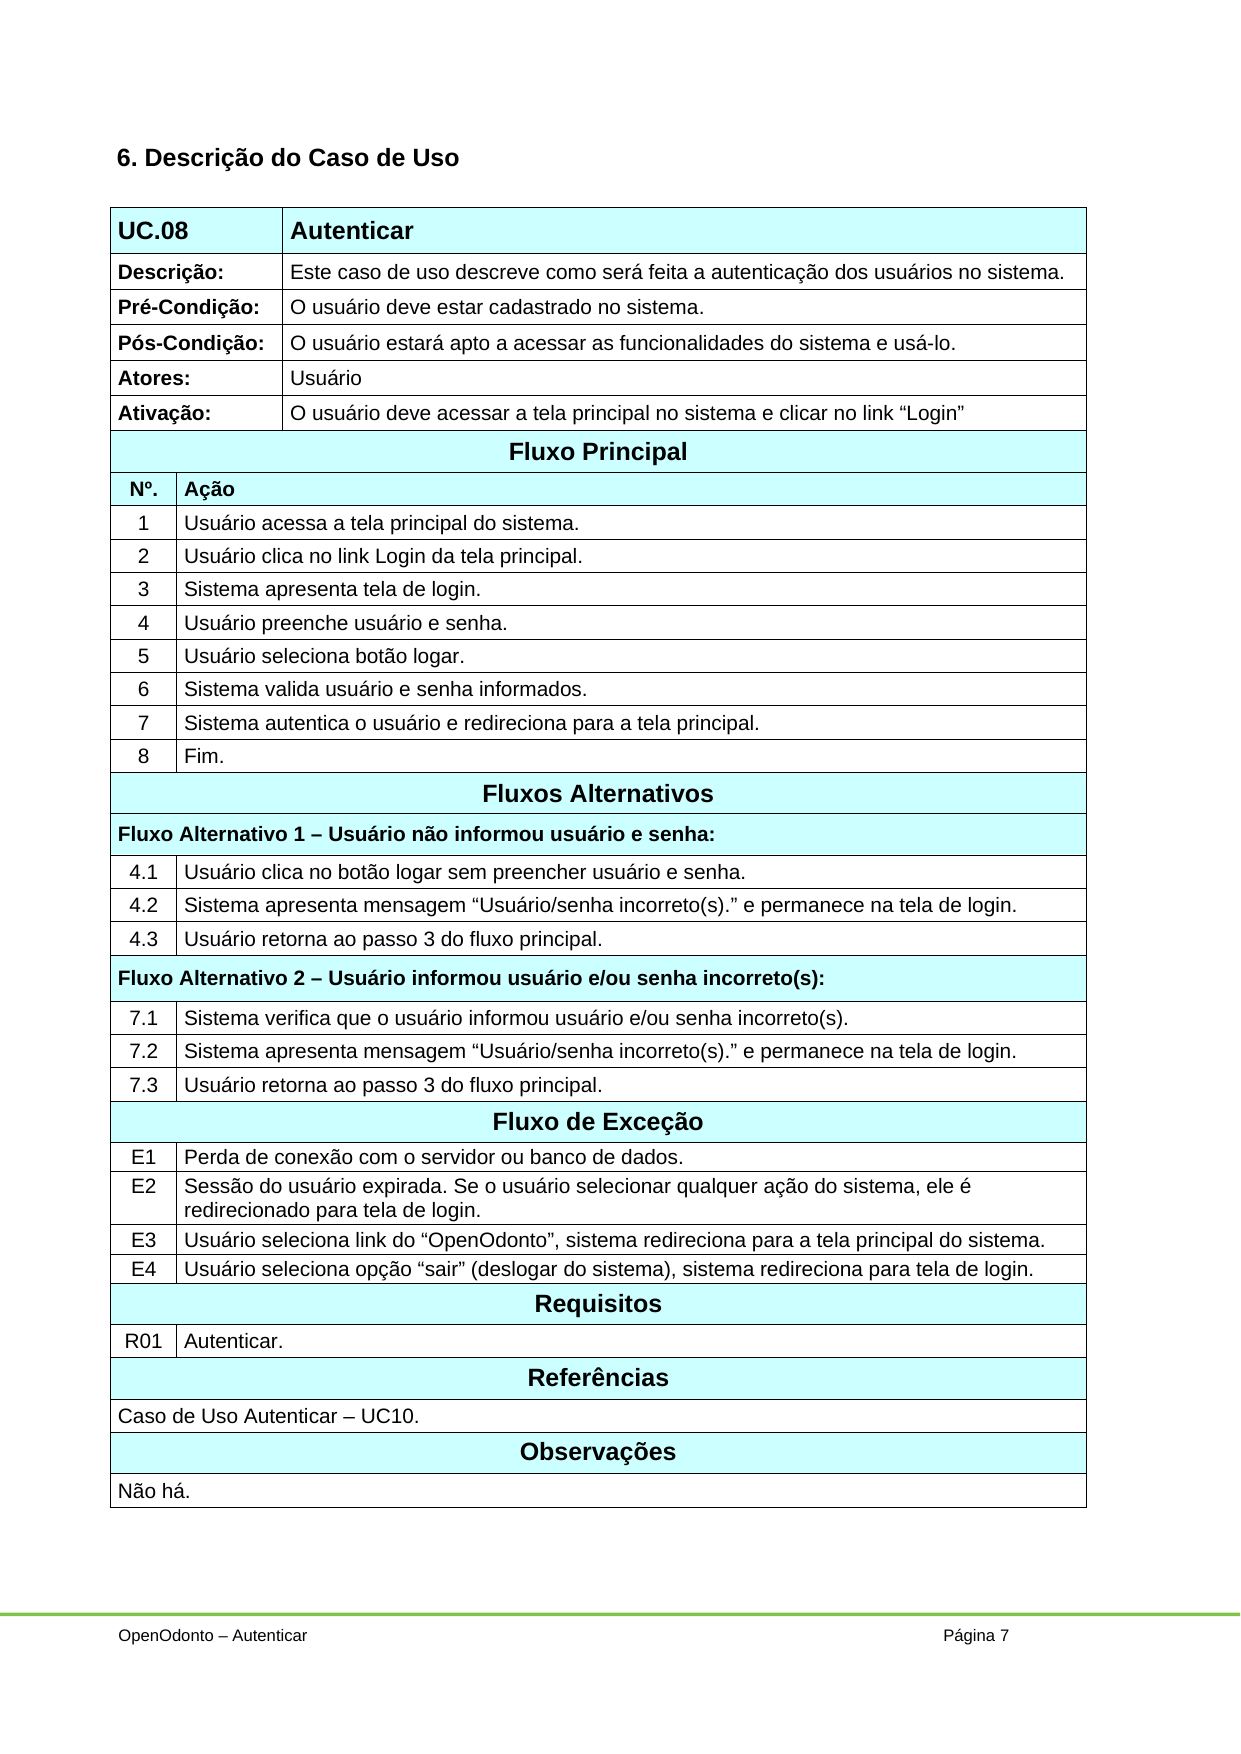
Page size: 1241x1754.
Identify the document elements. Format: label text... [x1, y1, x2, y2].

table_cell Nº. [111, 473, 176, 505]
table_cell Sistema apresenta tela de login. [177, 573, 1086, 605]
table_cell Usuário retorna ao passo 3 do fluxo principal. [177, 1068, 1086, 1101]
table_cell Sessão do usuário expirada. Se o usuário selecionar qualquer ação do sistema, ele é redirecionado para tela de login. [177, 1172, 1086, 1224]
table_cell Descrição: [111, 254, 282, 289]
table_cell Pré-Condição: [111, 290, 282, 324]
table_cell E2 [111, 1172, 176, 1224]
table_cell Usuário seleciona botão logar. [177, 640, 1086, 672]
table_cell Sistema apresenta mensagem “Usuário/senha incorreto(s).” e permanece na tela de login. [177, 889, 1086, 921]
table_cell 7.1 [111, 1002, 176, 1034]
table_cell Fluxo Alternativo 2 – Usuário informou usuário e/ou senha incorreto(s): [111, 956, 1086, 1001]
table_cell Sistema apresenta mensagem “Usuário/senha incorreto(s).” e permanece na tela de login. [177, 1035, 1086, 1067]
table_cell 1 [111, 506, 176, 538]
table_cell 7.2 [111, 1035, 176, 1067]
table_cell Usuário seleciona link do “OpenOdonto”, sistema redireciona para a tela principal do sistema. [177, 1225, 1086, 1253]
table_cell Ativação: [111, 396, 282, 430]
table_cell Atores: [111, 361, 282, 395]
table_cell Usuário clica no link Login da tela principal. [177, 540, 1086, 572]
table_cell O usuário deve acessar a tela principal no sistema e clicar no link “Login” [283, 396, 1086, 430]
table_cell R01 [111, 1325, 176, 1357]
table_cell Sistema verifica que o usuário informou usuário e/ou senha incorreto(s). [177, 1002, 1086, 1034]
table_cell 3 [111, 573, 176, 605]
table_cell 7 [111, 706, 176, 738]
table_cell Este caso de uso descreve como será feita a autenticação dos usuários no sistema. [283, 254, 1086, 289]
table_cell Fluxo Alternativo 1 – Usuário não informou usuário e senha: [111, 814, 1086, 854]
table_cell Perda de conexão com o servidor ou banco de dados. [177, 1143, 1086, 1171]
table_cell 8 [111, 740, 176, 772]
table_cell Usuário seleciona opção “sair” (deslogar do sistema), sistema redireciona para tela de login. [177, 1255, 1086, 1283]
table_cell Observações [111, 1433, 1086, 1473]
subtitle 6. Descrição do Caso de Uso [117, 143, 1122, 172]
table_cell Pós-Condição: [111, 325, 282, 359]
table_cell Caso de Uso Autenticar – UC10. [111, 1400, 1086, 1432]
table_cell O usuário estará apto a acessar as funcionalidades do sistema e usá-lo. [283, 325, 1086, 359]
table_cell Usuário preenche usuário e senha. [177, 606, 1086, 638]
table_cell Não há. [111, 1474, 1086, 1507]
table_cell 5 [111, 640, 176, 672]
table_cell Sistema autentica o usuário e redireciona para a tela principal. [177, 706, 1086, 738]
table_cell Fim. [177, 740, 1086, 772]
table_cell Requisitos [111, 1284, 1086, 1324]
table_header UC.08 [111, 208, 282, 253]
table_cell Referências [111, 1358, 1086, 1399]
table_cell Sistema valida usuário e senha informados. [177, 673, 1086, 705]
table_cell E4 [111, 1255, 176, 1283]
table_cell E3 [111, 1225, 176, 1253]
table_cell Fluxo de Exceção [111, 1102, 1086, 1142]
table_cell 7.3 [111, 1068, 176, 1101]
table_cell Fluxo Principal [111, 431, 1086, 472]
table_cell 4.3 [111, 922, 176, 954]
table_cell Fluxos Alternativos [111, 773, 1086, 813]
table_cell Usuário acessa a tela principal do sistema. [177, 506, 1086, 538]
table_header Autenticar [283, 208, 1086, 253]
table_cell E1 [111, 1143, 176, 1171]
table_cell 6 [111, 673, 176, 705]
table_cell Usuário clica no botão logar sem preencher usuário e senha. [177, 856, 1086, 888]
table_cell Usuário retorna ao passo 3 do fluxo principal. [177, 922, 1086, 954]
table_cell Usuário [283, 361, 1086, 395]
table_cell 4.2 [111, 889, 176, 921]
table_cell 4.1 [111, 856, 176, 888]
table_cell Autenticar. [177, 1325, 1086, 1357]
table_cell Ação [177, 473, 1086, 505]
table_cell 4 [111, 606, 176, 638]
table_cell 2 [111, 540, 176, 572]
table_cell O usuário deve estar cadastrado no sistema. [283, 290, 1086, 324]
